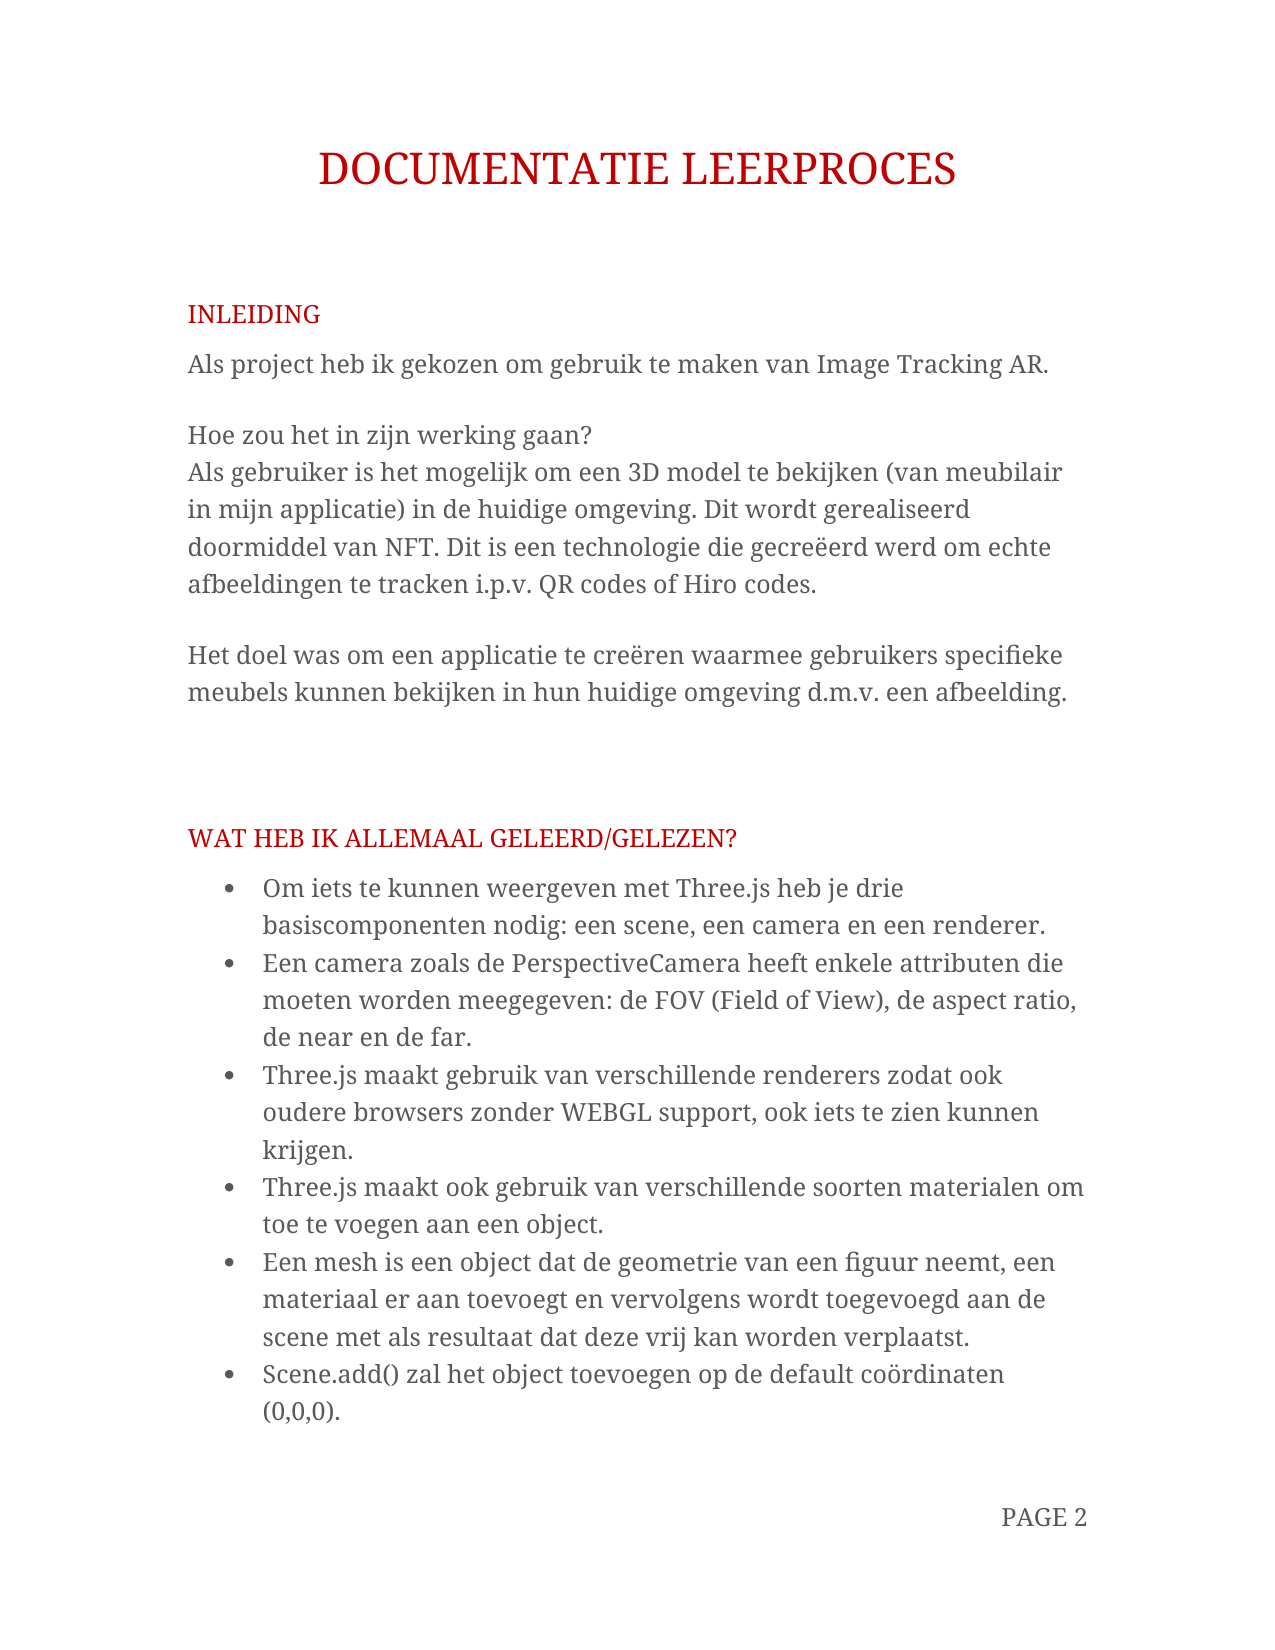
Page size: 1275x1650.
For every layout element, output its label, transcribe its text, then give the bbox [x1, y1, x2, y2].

text Als project heb ik gekozen om gebruik te maken van Image Tracking AR. [187, 347, 1087, 381]
list Om iets te kunnen weergeven met Three.js heb je drie basiscomponenten nodig: een scene, een camera en een renderer. [225, 871, 1087, 942]
subtitle DOCUMENTATIE LEERPROCES [187, 137, 1087, 197]
subtitle Wat heb ik allemaal geleerd/gelezen? [187, 821, 1087, 855]
list Three.js maakt ook gebruik van verschillende soorten materialen om toe te voegen aan een object. [225, 1170, 1087, 1241]
list Three.js maakt gebruik van verschillende renderers zodat ook oudere browsers zonder WEBGL support, ook iets te zien kunnen krijgen. [225, 1057, 1087, 1166]
text Het doel was om een applicatie te creëren waarmee gebruikers specifieke meubels kunnen bekijken in hun huidige omgeving d.m.v. een afbeelding. [187, 638, 1087, 709]
subtitle INLEIDING [187, 297, 1087, 331]
list Een camera zoals de PerspectiveCamera heeft enkele attributen die moeten worden meegegeven: de FOV (Field of View), de aspect ratio, de near en de far. [225, 945, 1087, 1054]
text Hoe zou het in zijn werking gaan? Als gebruiker is het mogelijk om een 3D model te bekijken (van meubilair in mijn applicatie) in de huidige omgeving. Dit wordt gerealiseerd doormiddel van NFT. Dit is een technologie die gecreëerd werd om echte afbeeldingen te tracken i.p.v. QR codes of Hiro codes. [187, 417, 1087, 601]
list Een mesh is een object dat de geometrie van een figuur neemt, een materiaal er aan toevoegt en vervolgens wordt toegevoegd aan de scene met als resultaat dat deze vrij kan worden verplaatst. [225, 1244, 1087, 1353]
list Scene.add() zal het object toevoegen op de default coördinaten (0,0,0). [225, 1357, 1087, 1428]
